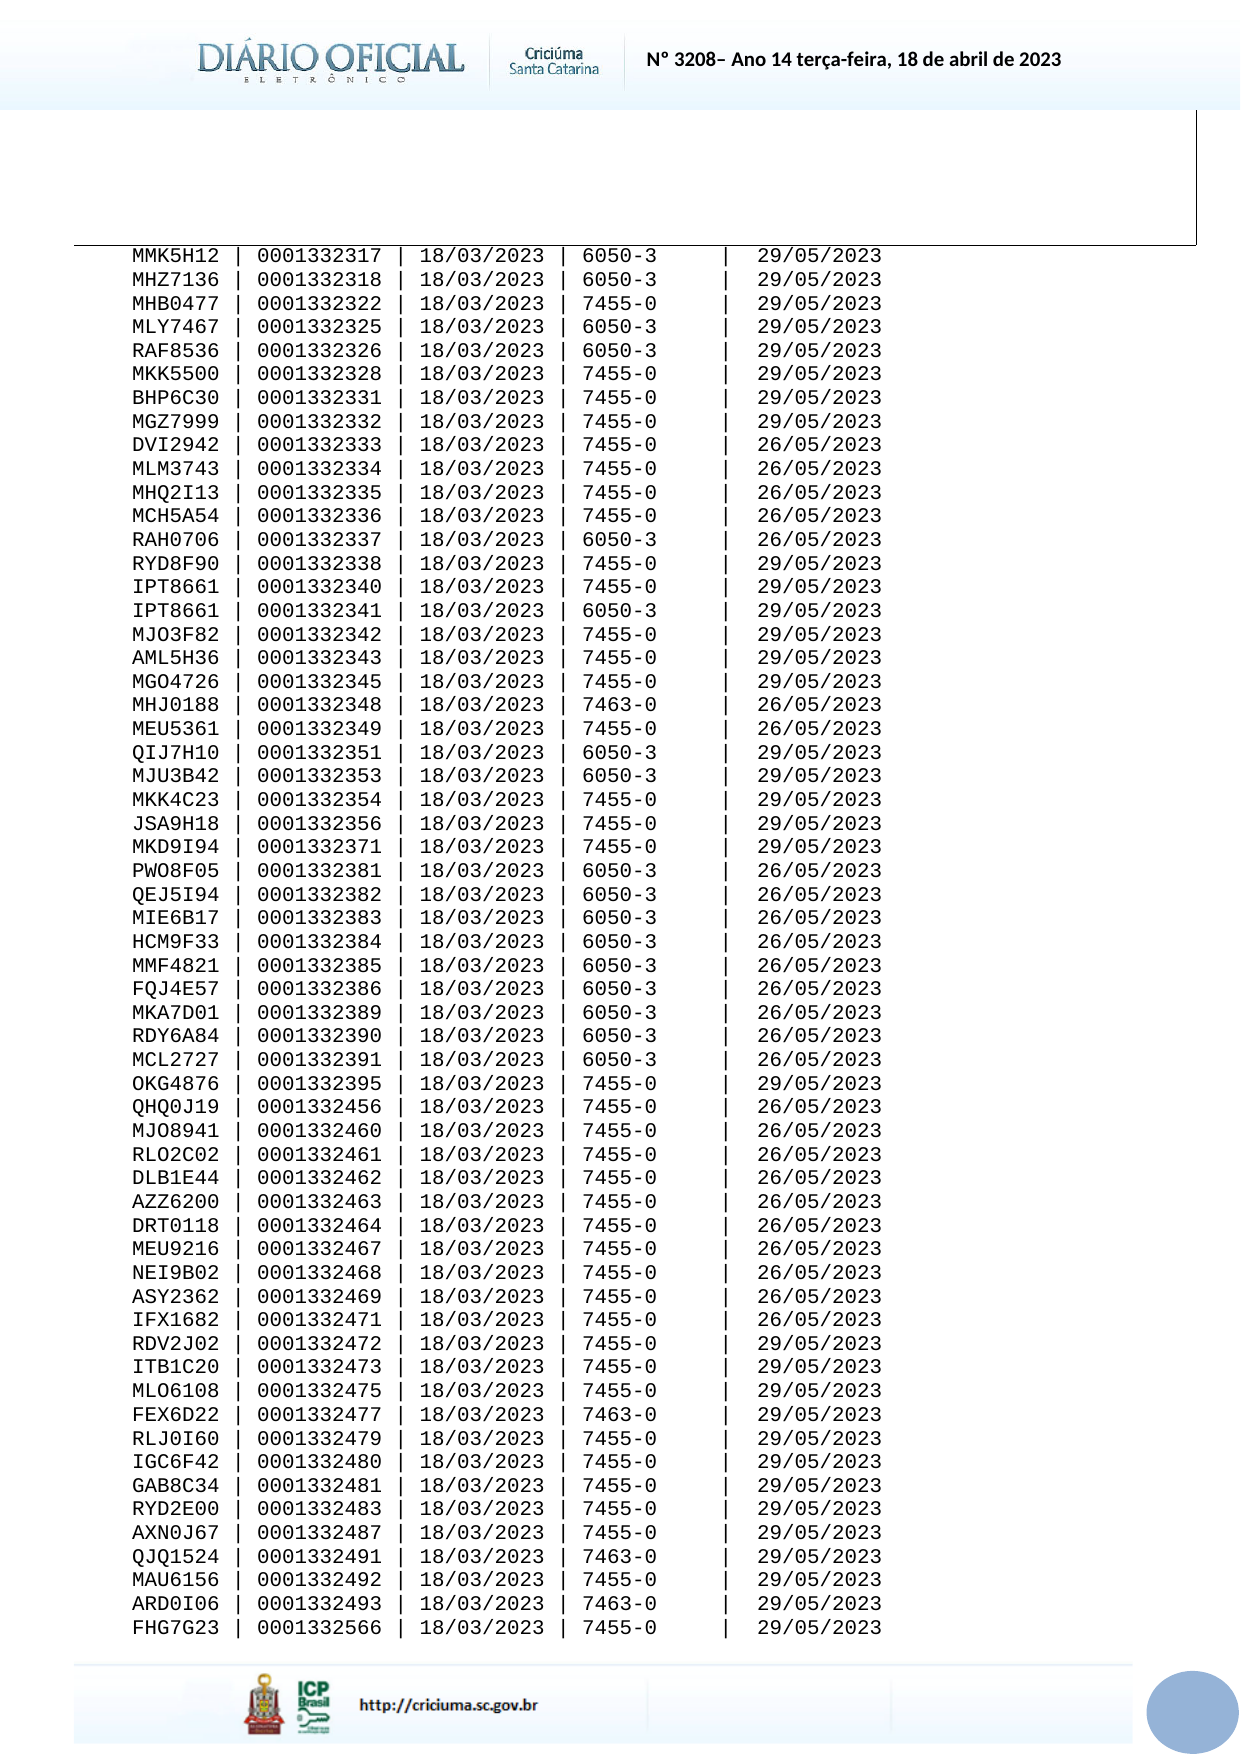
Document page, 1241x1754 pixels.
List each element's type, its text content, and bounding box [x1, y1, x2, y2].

text MLM3743 | 0001332334 | 18/03/2023 | 7455-0 | 26/05/2023 [44, 458, 1196, 482]
text MEU9216 | 0001332467 | 18/03/2023 | 7455-0 | 26/05/2023 [44, 1238, 1196, 1262]
text RAH0706 | 0001332337 | 18/03/2023 | 6050-3 | 26/05/2023 [44, 529, 1196, 553]
text DVI2942 | 0001332333 | 18/03/2023 | 7455-0 | 26/05/2023 [44, 434, 1196, 458]
text AML5H36 | 0001332343 | 18/03/2023 | 7455-0 | 29/05/2023 [44, 647, 1196, 671]
text DLB1E44 | 0001332462 | 18/03/2023 | 7455-0 | 26/05/2023 [44, 1167, 1196, 1191]
text FEX6D22 | 0001332477 | 18/03/2023 | 7463-0 | 29/05/2023 [44, 1404, 1196, 1427]
text MEU5361 | 0001332349 | 18/03/2023 | 7455-0 | 26/05/2023 [44, 718, 1196, 742]
text ARD0I06 | 0001332493 | 18/03/2023 | 7463-0 | 29/05/2023 [44, 1593, 1196, 1617]
text MKK5500 | 0001332328 | 18/03/2023 | 7455-0 | 29/05/2023 [44, 363, 1196, 387]
text RLJ0I60 | 0001332479 | 18/03/2023 | 7455-0 | 29/05/2023 [44, 1427, 1196, 1451]
text QJQ1524 | 0001332491 | 18/03/2023 | 7463-0 | 29/05/2023 [44, 1546, 1196, 1569]
text MCH5A54 | 0001332336 | 18/03/2023 | 7455-0 | 26/05/2023 [44, 505, 1196, 529]
text MJO8941 | 0001332460 | 18/03/2023 | 7455-0 | 26/05/2023 [44, 1120, 1196, 1144]
text IPT8661 | 0001332341 | 18/03/2023 | 6050-3 | 29/05/2023 [44, 600, 1196, 623]
text RDY6A84 | 0001332390 | 18/03/2023 | 6050-3 | 26/05/2023 [44, 1026, 1196, 1049]
text DRT0118 | 0001332464 | 18/03/2023 | 7455-0 | 26/05/2023 [44, 1215, 1196, 1238]
text HCM9F33 | 0001332384 | 18/03/2023 | 6050-3 | 26/05/2023 [44, 931, 1196, 954]
text MHB0477 | 0001332322 | 18/03/2023 | 7455-0 | 29/05/2023 [44, 292, 1196, 316]
text QEJ5I94 | 0001332382 | 18/03/2023 | 6050-3 | 26/05/2023 [44, 884, 1196, 907]
text IFX1682 | 0001332471 | 18/03/2023 | 7455-0 | 26/05/2023 [44, 1309, 1196, 1333]
text NEI9B02 | 0001332468 | 18/03/2023 | 7455-0 | 26/05/2023 [44, 1262, 1196, 1286]
text IPT8661 | 0001332340 | 18/03/2023 | 7455-0 | 29/05/2023 [44, 576, 1196, 600]
text MLY7467 | 0001332325 | 18/03/2023 | 6050-3 | 29/05/2023 [44, 316, 1196, 340]
text MMF4821 | 0001332385 | 18/03/2023 | 6050-3 | 26/05/2023 [44, 954, 1196, 978]
text MIE6B17 | 0001332383 | 18/03/2023 | 6050-3 | 26/05/2023 [44, 907, 1196, 931]
text RDV2J02 | 0001332472 | 18/03/2023 | 7455-0 | 29/05/2023 [44, 1333, 1196, 1357]
text MJU3B42 | 0001332353 | 18/03/2023 | 6050-3 | 29/05/2023 [44, 765, 1196, 789]
text RAF8536 | 0001332326 | 18/03/2023 | 6050-3 | 29/05/2023 [44, 340, 1196, 363]
text GAB8C34 | 0001332481 | 18/03/2023 | 7455-0 | 29/05/2023 [44, 1475, 1196, 1498]
text OKG4876 | 0001332395 | 18/03/2023 | 7455-0 | 29/05/2023 [44, 1073, 1196, 1096]
text RYD8F90 | 0001332338 | 18/03/2023 | 7455-0 | 29/05/2023 [44, 553, 1196, 576]
text MKD9I94 | 0001332371 | 18/03/2023 | 7455-0 | 29/05/2023 [44, 836, 1196, 860]
text MGO4726 | 0001332345 | 18/03/2023 | 7455-0 | 29/05/2023 [44, 671, 1196, 694]
text QHQ0J19 | 0001332456 | 18/03/2023 | 7455-0 | 26/05/2023 [44, 1096, 1196, 1120]
text FQJ4E57 | 0001332386 | 18/03/2023 | 6050-3 | 26/05/2023 [44, 978, 1196, 1002]
text IGC6F42 | 0001332480 | 18/03/2023 | 7455-0 | 29/05/2023 [44, 1451, 1196, 1475]
text RYD2E00 | 0001332483 | 18/03/2023 | 7455-0 | 29/05/2023 [44, 1498, 1196, 1522]
text JSA9H18 | 0001332356 | 18/03/2023 | 7455-0 | 29/05/2023 [44, 813, 1196, 836]
text MHJ0188 | 0001332348 | 18/03/2023 | 7463-0 | 26/05/2023 [44, 694, 1196, 718]
text MKA7D01 | 0001332389 | 18/03/2023 | 6050-3 | 26/05/2023 [44, 1002, 1196, 1026]
text FHG7G23 | 0001332566 | 18/03/2023 | 7455-0 | 29/05/2023 [44, 1617, 1196, 1640]
text MCL2727 | 0001332391 | 18/03/2023 | 6050-3 | 26/05/2023 [44, 1049, 1196, 1073]
text MHQ2I13 | 0001332335 | 18/03/2023 | 7455-0 | 26/05/2023 [44, 482, 1196, 505]
text MHZ7136 | 0001332318 | 18/03/2023 | 6050-3 | 29/05/2023 [44, 269, 1196, 292]
text MMK5H12 | 0001332317 | 18/03/2023 | 6050-3 | 29/05/2023 [44, 245, 1196, 269]
text ITB1C20 | 0001332473 | 18/03/2023 | 7455-0 | 29/05/2023 [44, 1357, 1196, 1380]
text QIJ7H10 | 0001332351 | 18/03/2023 | 6050-3 | 29/05/2023 [44, 742, 1196, 765]
text ASY2362 | 0001332469 | 18/03/2023 | 7455-0 | 26/05/2023 [44, 1286, 1196, 1309]
text MKK4C23 | 0001332354 | 18/03/2023 | 7455-0 | 29/05/2023 [44, 789, 1196, 813]
text MLO6108 | 0001332475 | 18/03/2023 | 7455-0 | 29/05/2023 [44, 1380, 1196, 1404]
text RLO2C02 | 0001332461 | 18/03/2023 | 7455-0 | 26/05/2023 [44, 1144, 1196, 1167]
text AZZ6200 | 0001332463 | 18/03/2023 | 7455-0 | 26/05/2023 [44, 1191, 1196, 1215]
text MGZ7999 | 0001332332 | 18/03/2023 | 7455-0 | 29/05/2023 [44, 411, 1196, 434]
text BHP6C30 | 0001332331 | 18/03/2023 | 7455-0 | 29/05/2023 [44, 387, 1196, 411]
text MJO3F82 | 0001332342 | 18/03/2023 | 7455-0 | 29/05/2023 [44, 623, 1196, 647]
text PWO8F05 | 0001332381 | 18/03/2023 | 6050-3 | 26/05/2023 [44, 860, 1196, 884]
text AXN0J67 | 0001332487 | 18/03/2023 | 7455-0 | 29/05/2023 [44, 1522, 1196, 1546]
text MAU6156 | 0001332492 | 18/03/2023 | 7455-0 | 29/05/2023 [44, 1569, 1196, 1593]
